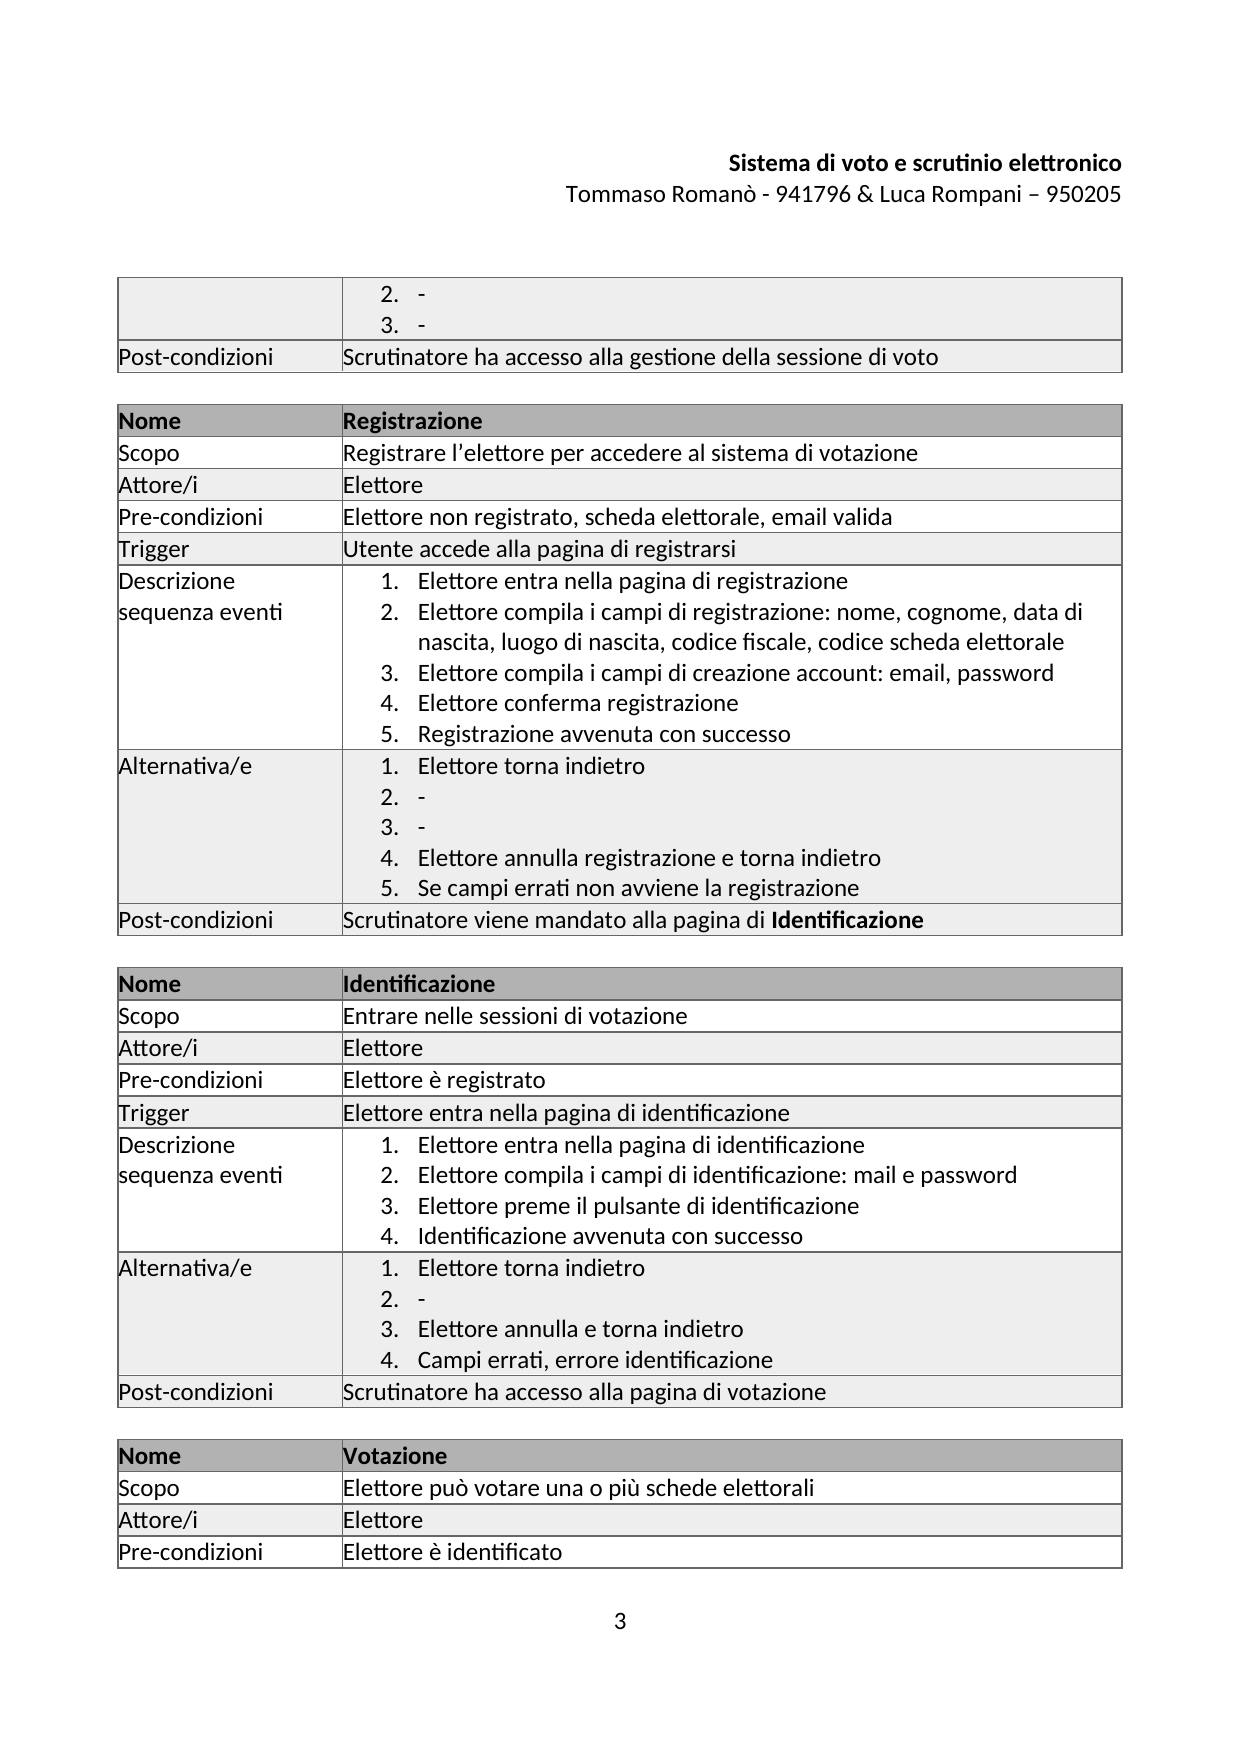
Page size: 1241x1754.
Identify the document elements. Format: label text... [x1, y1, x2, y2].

table_cell Scrutinatore viene mandato alla pagina di Identificazione [343, 904, 1121, 935]
table_cell Elettore è identificato [343, 1537, 1121, 1567]
table_cell Attore/i [119, 1033, 342, 1063]
table_cell Scrutinatore ha accesso alla pagina di votazione [343, 1376, 1121, 1407]
table_cell Scopo [119, 1472, 342, 1503]
table_cell Descrizione sequenza eventi [119, 566, 342, 748]
table_cell Scrutinatore ha accesso alla gestione della sessione di voto [343, 341, 1121, 371]
table_cell Elettore torna indietro - - Elettore annulla registrazione e torna indietro Se campi errati non avviene la registrazione [343, 750, 1121, 903]
table_cell Scopo [119, 437, 342, 468]
table_cell Attore/i [119, 1505, 342, 1535]
table_cell Elettore [343, 1505, 1121, 1535]
table_cell Elettore [343, 1033, 1121, 1063]
table_cell Post-condizioni [119, 904, 342, 935]
table_cell Elettore entra nella pagina di identificazione Elettore compila i campi di identificazione: mail e password Elettore preme il pulsante di identificazione Identificazione avvenuta con successo [343, 1129, 1121, 1251]
table_cell Scopo [119, 1001, 342, 1031]
table_cell Registrare l’elettore per accedere al sistema di votazione [343, 437, 1121, 468]
table_cell - - - [343, 278, 1121, 339]
table_header Nome [119, 405, 342, 436]
table_cell Post-condizioni [119, 341, 342, 371]
table_cell Elettore torna indietro - Elettore annulla e torna indietro Campi errati, errore identificazione [343, 1253, 1121, 1374]
table_cell Alternativa/e [119, 750, 342, 903]
table_header Nome [119, 968, 342, 999]
table_cell Pre-condizioni [119, 1065, 342, 1095]
table_cell [119, 278, 342, 339]
table_cell Pre-condizioni [119, 501, 342, 532]
table_cell Elettore entra nella pagina di identificazione [343, 1097, 1121, 1127]
table_cell Utente accede alla pagina di registrarsi [343, 533, 1121, 564]
table_cell Elettore [343, 469, 1121, 500]
table_cell Elettore è registrato [343, 1065, 1121, 1095]
table_cell Elettore può votare una o più schede elettorali [343, 1472, 1121, 1503]
table_header Votazione [343, 1440, 1121, 1471]
table_cell Alternativa/e [119, 1253, 342, 1374]
table_header Identificazione [343, 968, 1121, 999]
table_cell Descrizione sequenza eventi [119, 1129, 342, 1251]
table_cell Entrare nelle sessioni di votazione [343, 1001, 1121, 1031]
table_cell Trigger [119, 533, 342, 564]
table_header Registrazione [343, 405, 1121, 436]
table_cell Elettore non registrato, scheda elettorale, email valida [343, 501, 1121, 532]
table_header Nome [119, 1440, 342, 1471]
table_cell Pre-condizioni [119, 1537, 342, 1567]
table_cell Trigger [119, 1097, 342, 1127]
table_cell Elettore entra nella pagina di registrazione Elettore compila i campi di registrazione: nome, cognome, data di nascita, luogo di nascita, codice fiscale, codice scheda elettorale Elettore compila i campi di creazione account: email, password Elettore conferma registrazione Registrazione avvenuta con successo [343, 566, 1121, 748]
table_cell Post-condizioni [119, 1376, 342, 1407]
table_cell Attore/i [119, 469, 342, 500]
